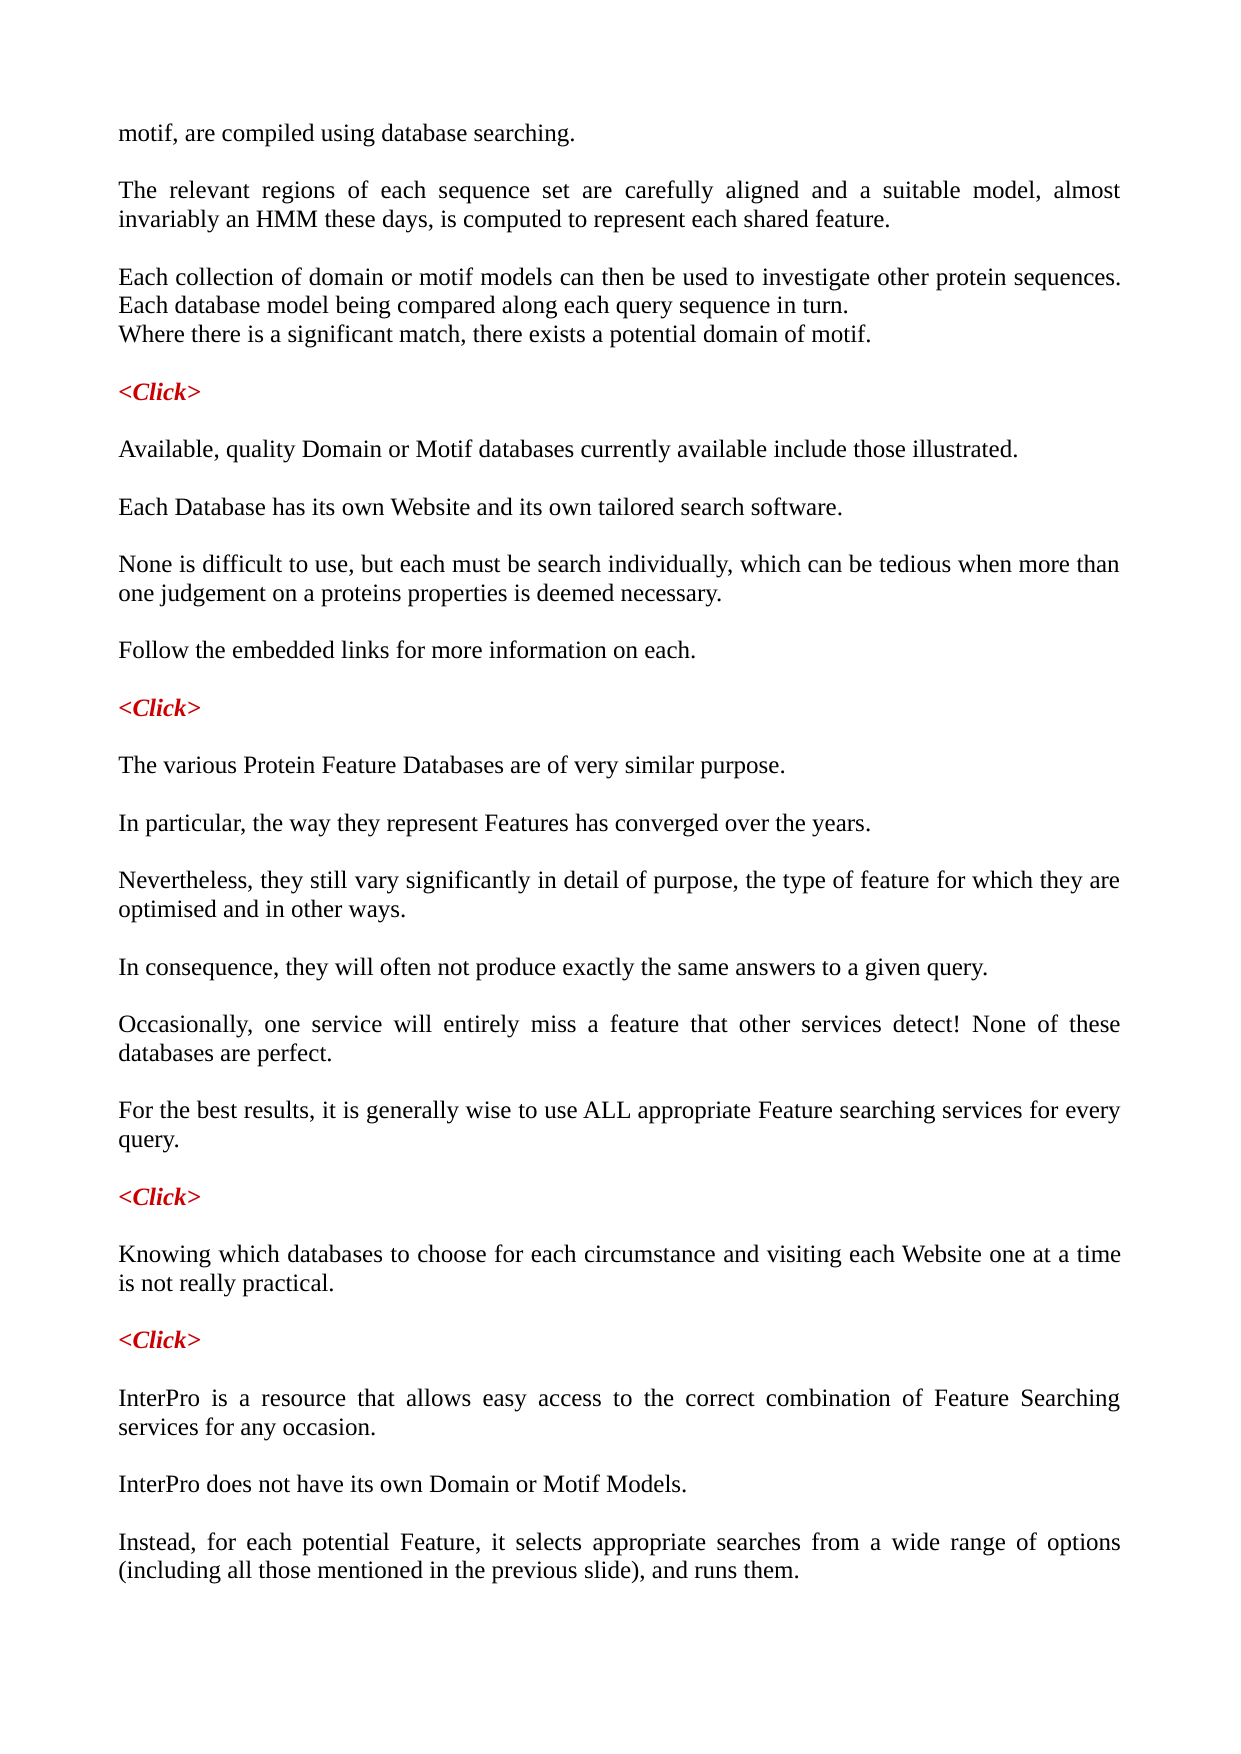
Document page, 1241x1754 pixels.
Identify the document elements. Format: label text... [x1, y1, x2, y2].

text Knowing which databases to choose for each circumstance and visiting each Website one at a time is not really practical. [118, 1239, 1122, 1297]
text InterPro does not have its own Domain or Motif Models. [118, 1469, 1122, 1498]
text The various Protein Feature Databases are of very similar purpose. [118, 751, 1122, 779]
text <Click> [118, 1326, 1122, 1354]
text For the best results, it is generally wise to use ALL appropriate Feature searching services for every query. [118, 1096, 1122, 1153]
text Available, quality Domain or Motif databases currently available include those illustrated. [118, 434, 1122, 463]
text The relevant regions of each sequence set are carefully aligned and a suitable model, almost invariably an HMM these days, is computed to represent each shared feature. [118, 176, 1122, 233]
text Each Database has its own Website and its own tailored search software. [118, 492, 1122, 521]
text Where there is a significant match, there exists a potential domain of motif. [118, 319, 1122, 348]
text InterPro is a resource that allows easy access to the correct combination of Feature Searching services for any occasion. [118, 1383, 1122, 1441]
text Occasionally, one service will entirely miss a feature that other services detect! None of these databases are perfect. [118, 1009, 1122, 1067]
text <Click> [118, 1182, 1122, 1211]
text <Click> [118, 693, 1122, 722]
text In particular, the way they represent Features has converged over the years. [118, 808, 1122, 837]
text In consequence, they will often not produce exactly the same answers to a given query. [118, 952, 1122, 981]
text <Click> [118, 377, 1122, 406]
text None is difficult to use, but each must be search individually, which can be tedious when more than one judgement on a proteins properties is deemed necessary. [118, 549, 1122, 607]
text Each collection of domain or motif models can then be used to investigate other protein sequences. Each database model being compared along each query sequence in turn. [118, 262, 1122, 319]
text motif, are compiled using database searching. [118, 118, 1122, 147]
text Follow the embedded links for more information on each. [118, 636, 1122, 664]
text Nevertheless, they still vary significantly in detail of purpose, the type of feature for which they are optimised and in other ways. [118, 866, 1122, 923]
text Instead, for each potential Feature, it selects appropriate searches from a wide range of options (including all those mentioned in the previous slide), and runs them. [118, 1527, 1122, 1584]
